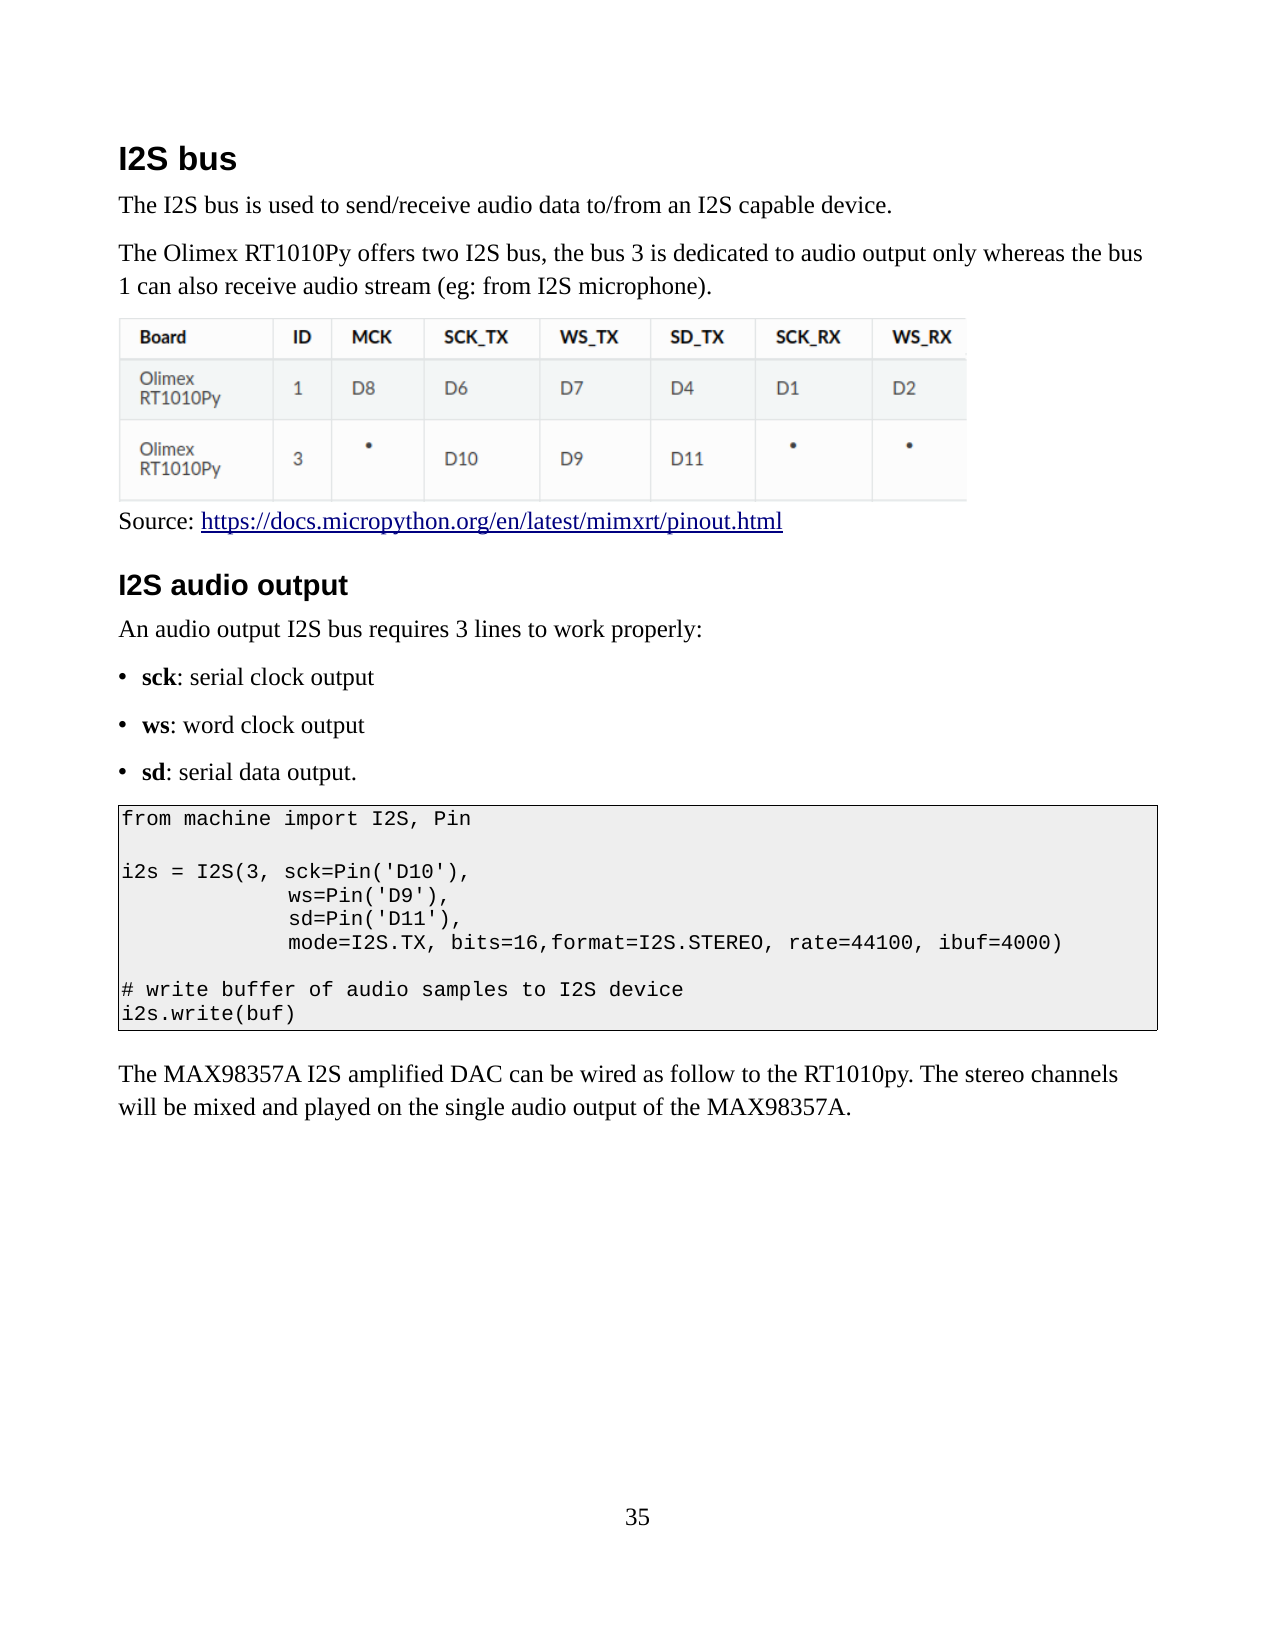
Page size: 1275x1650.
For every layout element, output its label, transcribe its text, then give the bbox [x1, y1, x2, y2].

picture [118, 318, 968, 502]
list sck: serial clock output [118, 662, 1157, 691]
text The I2S bus is used to send/receive audio data to/from an I2S capable device. [118, 190, 1157, 219]
subtitle I2S audio output [118, 568, 1157, 602]
list ws: word clock output [118, 710, 1157, 738]
subtitle I2S bus [118, 139, 1157, 178]
text The MAX98357A I2S amplified DAC can be wired as follow to the RT1010py. The stereo channels will be mixed and played on the single audio output of the MAX98357A. [118, 1059, 1157, 1121]
text Source: https://docs.micropython.org/en/latest/mimxrt/pinout.html [118, 502, 1157, 535]
text The Olimex RT1010Py offers two I2S bus, the bus 3 is dedicated to audio output only whereas the bus 1 can also receive audio stream (eg: from I2S microphone). [118, 238, 1157, 299]
list sd: serial data output. [118, 757, 1157, 786]
text An audio output I2S bus requires 3 lines to work properly: [118, 614, 1157, 643]
text from machine import I2S, Pin [119, 806, 1157, 832]
text i2s = I2S(3, sck=Pin('D10'), ws=Pin('D9'), sd=Pin('D11'), mode=I2S.TX, bits=16,format=I2S.STEREO, rate=44100, ibuf=4000) # write buffer of audio samples to I2S device i2s.write(buf) [119, 858, 1157, 1030]
